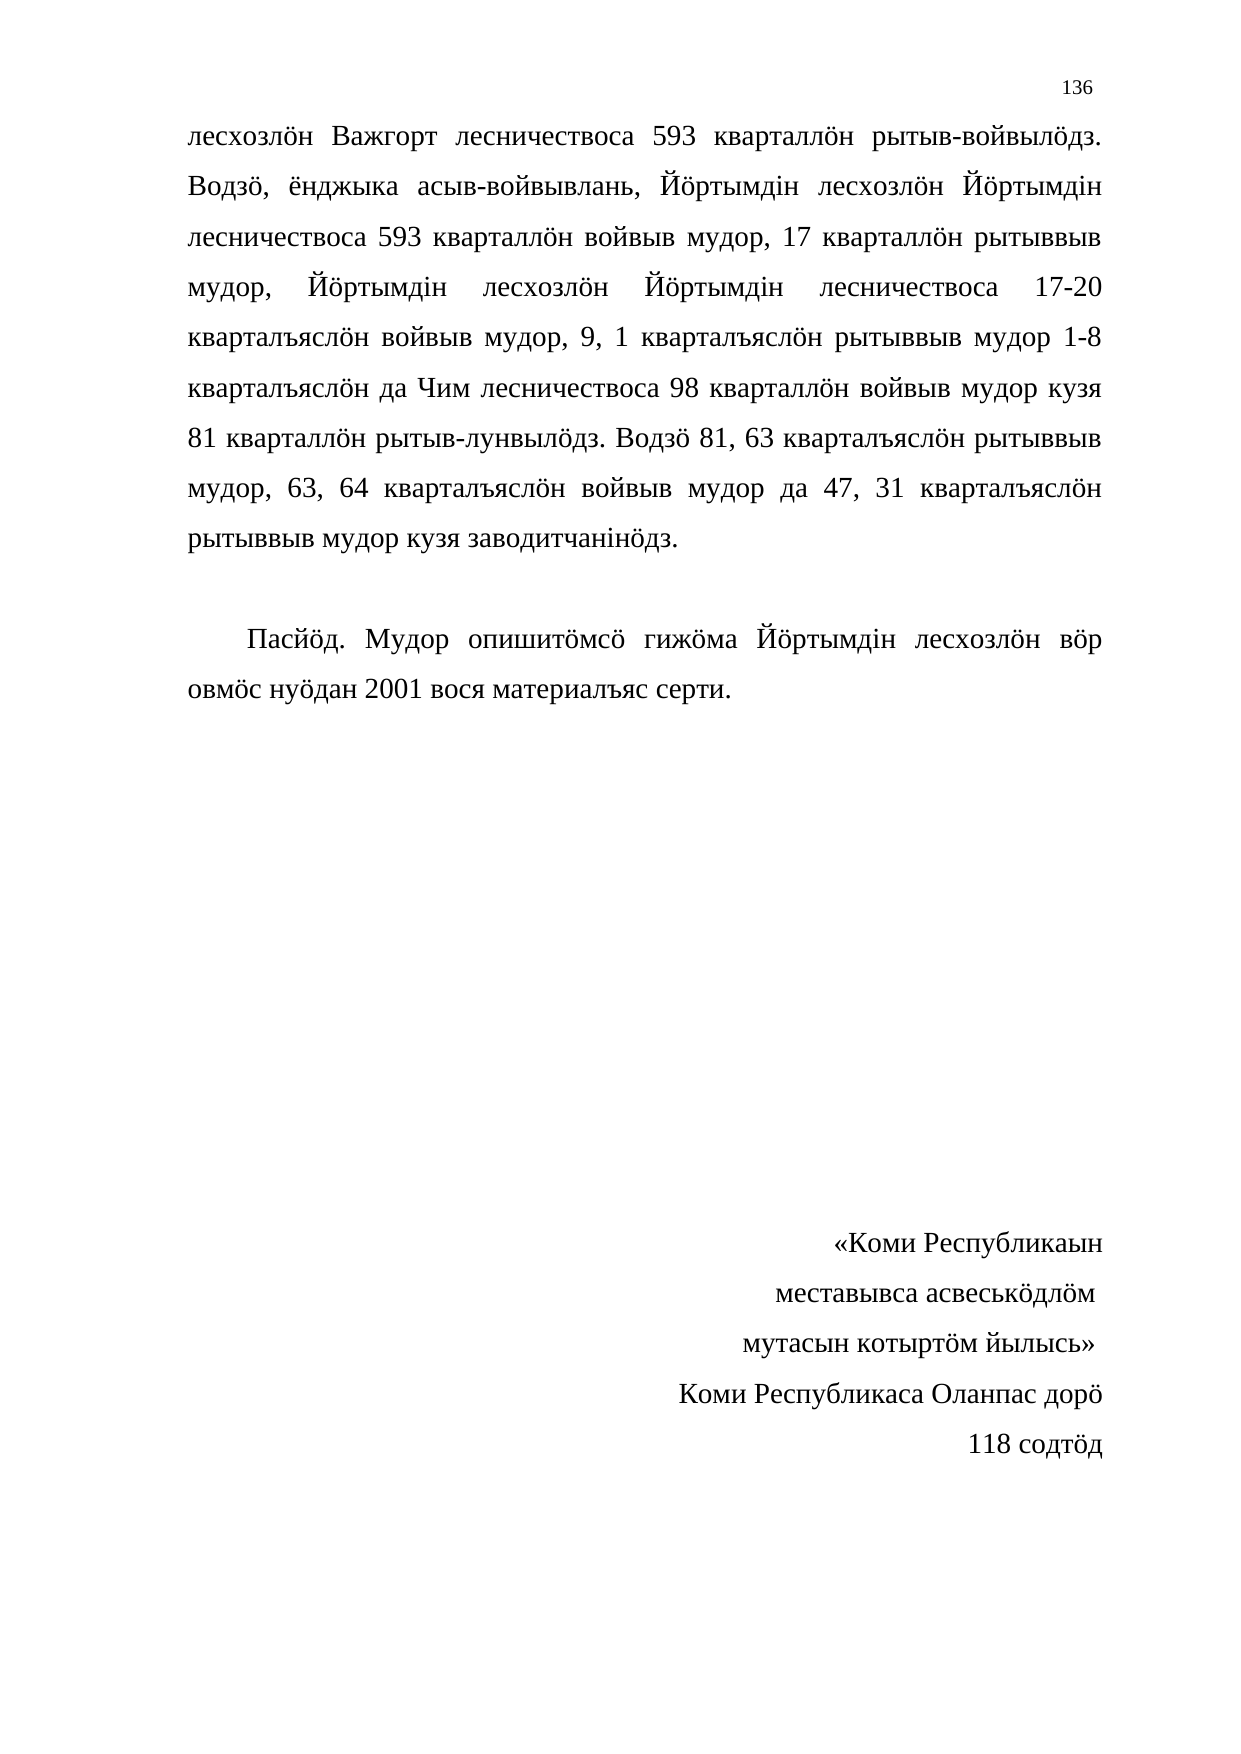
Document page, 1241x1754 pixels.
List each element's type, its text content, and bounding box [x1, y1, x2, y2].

text мутасын котыртöм йылысь» [187, 1326, 1103, 1359]
text меставывса асвеськöдлöм [187, 1275, 1103, 1309]
text Коми Республикаса Оланпас дорö [187, 1376, 1103, 1409]
text 118 содтöд [187, 1426, 1103, 1460]
text лесхозлöн Важгорт лесничествоса 593 кварталлöн рытыв-войвылöдз. Водзö, ёнджыка асыв-войвывлань, Йöртымдiн лесхозлöн Йöртымдiн лесничествоса 593 кварталлöн войвыв мудор, 17 кварталлöн рытыввыв мудор, Йöртымдiн лесхозлöн Йöртымдiн лесничествоса 17-20 кварталъяслöн войвыв мудор, 9, 1 кварталъяслöн рытыввыв мудор 1-8 кварталъяслöн да Чим лесничествоса 98 кварталлöн войвыв мудор кузя 81 кварталлöн рытыв-лунвылöдз. Водзö 81, 63 кварталъяслöн рытыввыв мудор, 63, 64 кварталъяслöн войвыв мудор да 47, 31 кварталъяслöн рытыввыв мудор кузя заводитчанiнöдз. [187, 118, 1103, 554]
text Пасйöд. Мудор опишитöмсö гижöма Йöртымдiн лесхозлöн вöр овмöс нуöдан 2001 вося материалъяс серти. [187, 621, 1103, 705]
text «Коми Республикаын [187, 1225, 1103, 1258]
